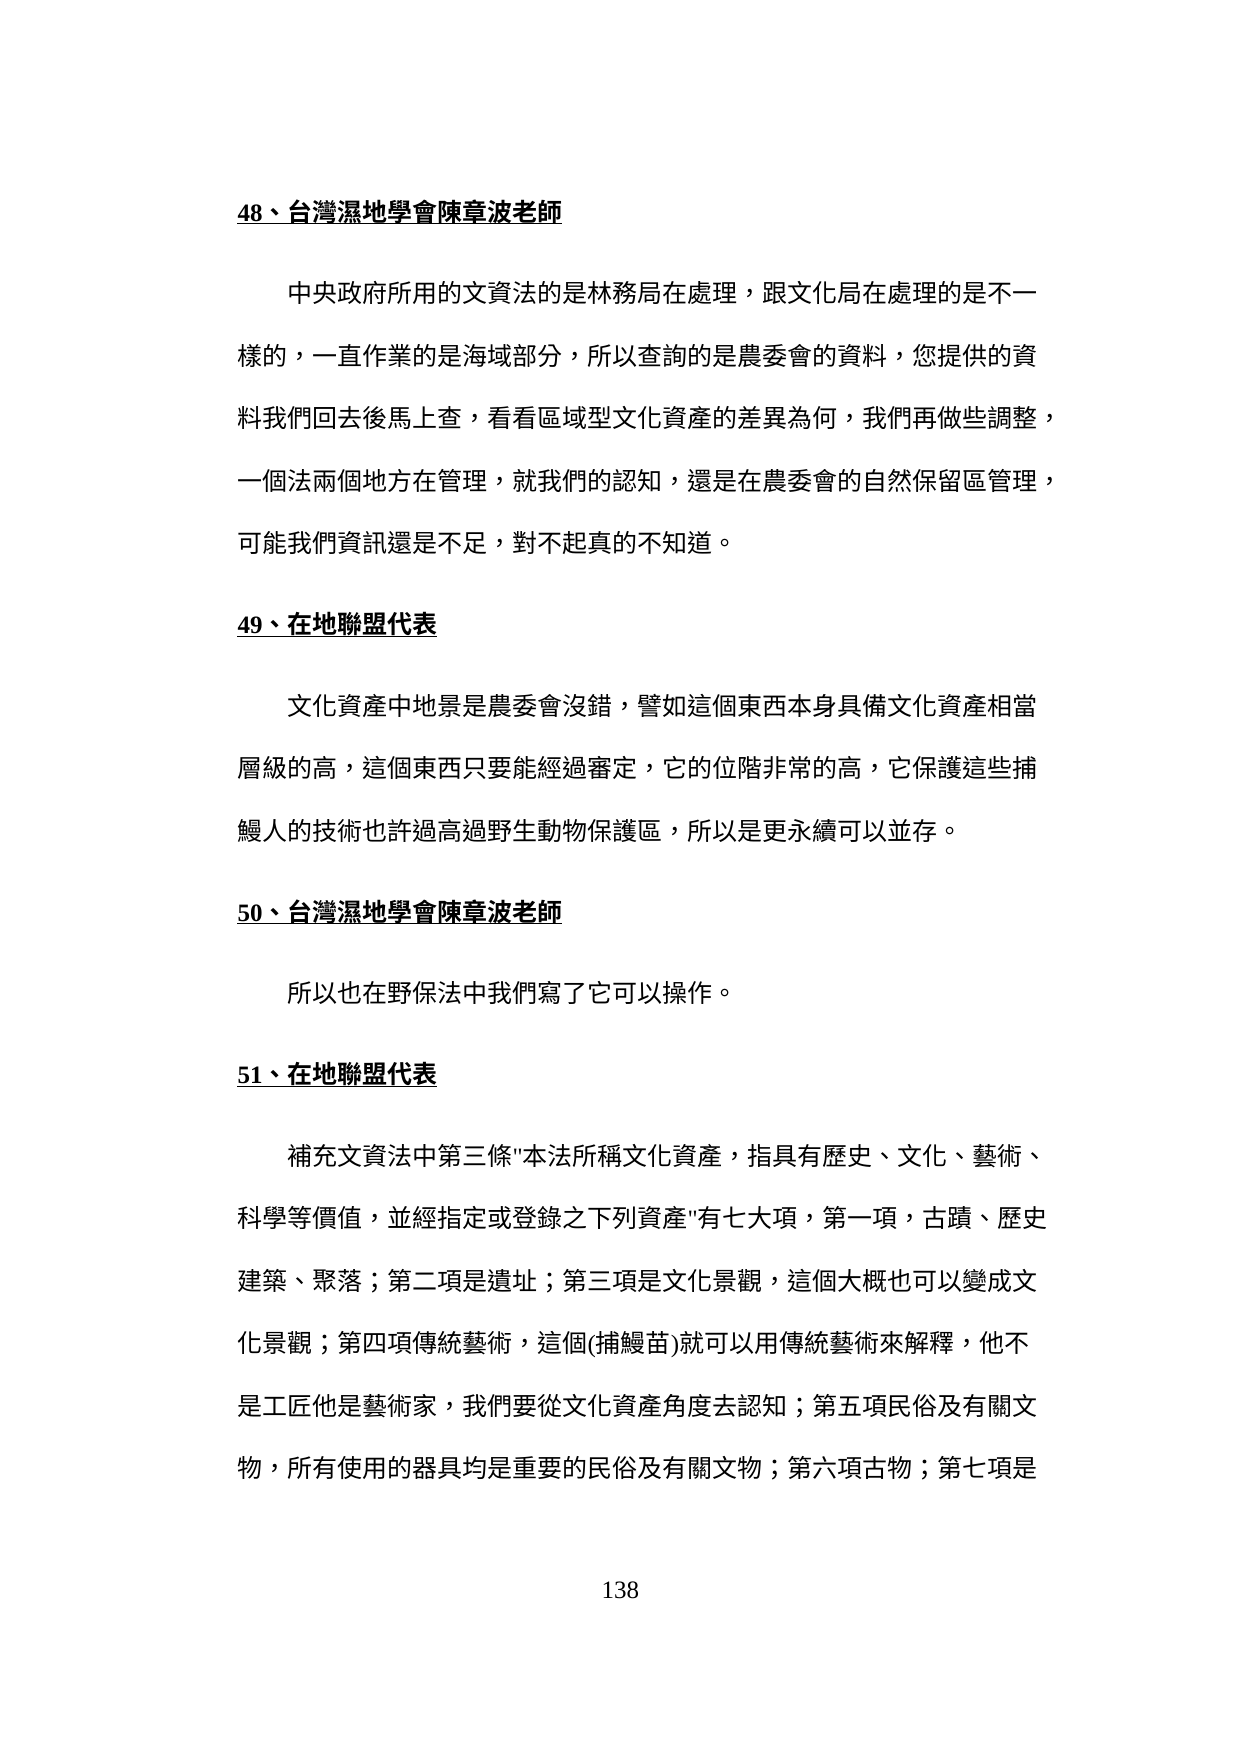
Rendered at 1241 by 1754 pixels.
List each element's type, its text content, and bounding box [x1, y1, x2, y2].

text 51、在地聯盟代表 [237, 1031, 1053, 1094]
text 中央政府所用的文資法的是林務局在處理，跟文化局在處理的是不一樣的，一直作業的是海域部分，所以查詢的是農委會的資料，您提供的資料我們回去後馬上查，看看區域型文化資產的差異為何，我們再做些調整，一個法兩個地方在管理，就我們的認知，還是在農委會的自然保留區管理，可能我們資訊還是不足，對不起真的不知道。 [237, 250, 1053, 563]
text 50、台灣濕地學會陳章波老師 [237, 869, 1053, 931]
text 48、台灣濕地學會陳章波老師 [237, 169, 1053, 231]
text 補充文資法中第三條"本法所稱文化資產，指具有歷史、文化、藝術、科學等價值，並經指定或登錄之下列資產"有七大項，第一項，古蹟、歷史建築、聚落；第二項是遺址；第三項是文化景觀，這個大概也可以變成文化景觀；第四項傳統藝術，這個(捕鰻苗)就可以用傳統藝術來解釋，他不是工匠他是藝術家，我們要從文化資產角度去認知；第五項民俗及有關文物，所有使用的器具均是重要的民俗及有關文物；第六項古物；第七項是 [237, 1113, 1053, 1488]
text 所以也在野保法中我們寫了它可以操作。 [237, 950, 1053, 1013]
text 49、在地聯盟代表 [237, 581, 1053, 644]
text 文化資產中地景是農委會沒錯，譬如這個東西本身具備文化資產相當層級的高，這個東西只要能經過審定，它的位階非常的高，它保護這些捕鰻人的技術也許過高過野生動物保護區，所以是更永續可以並存。 [237, 663, 1053, 850]
